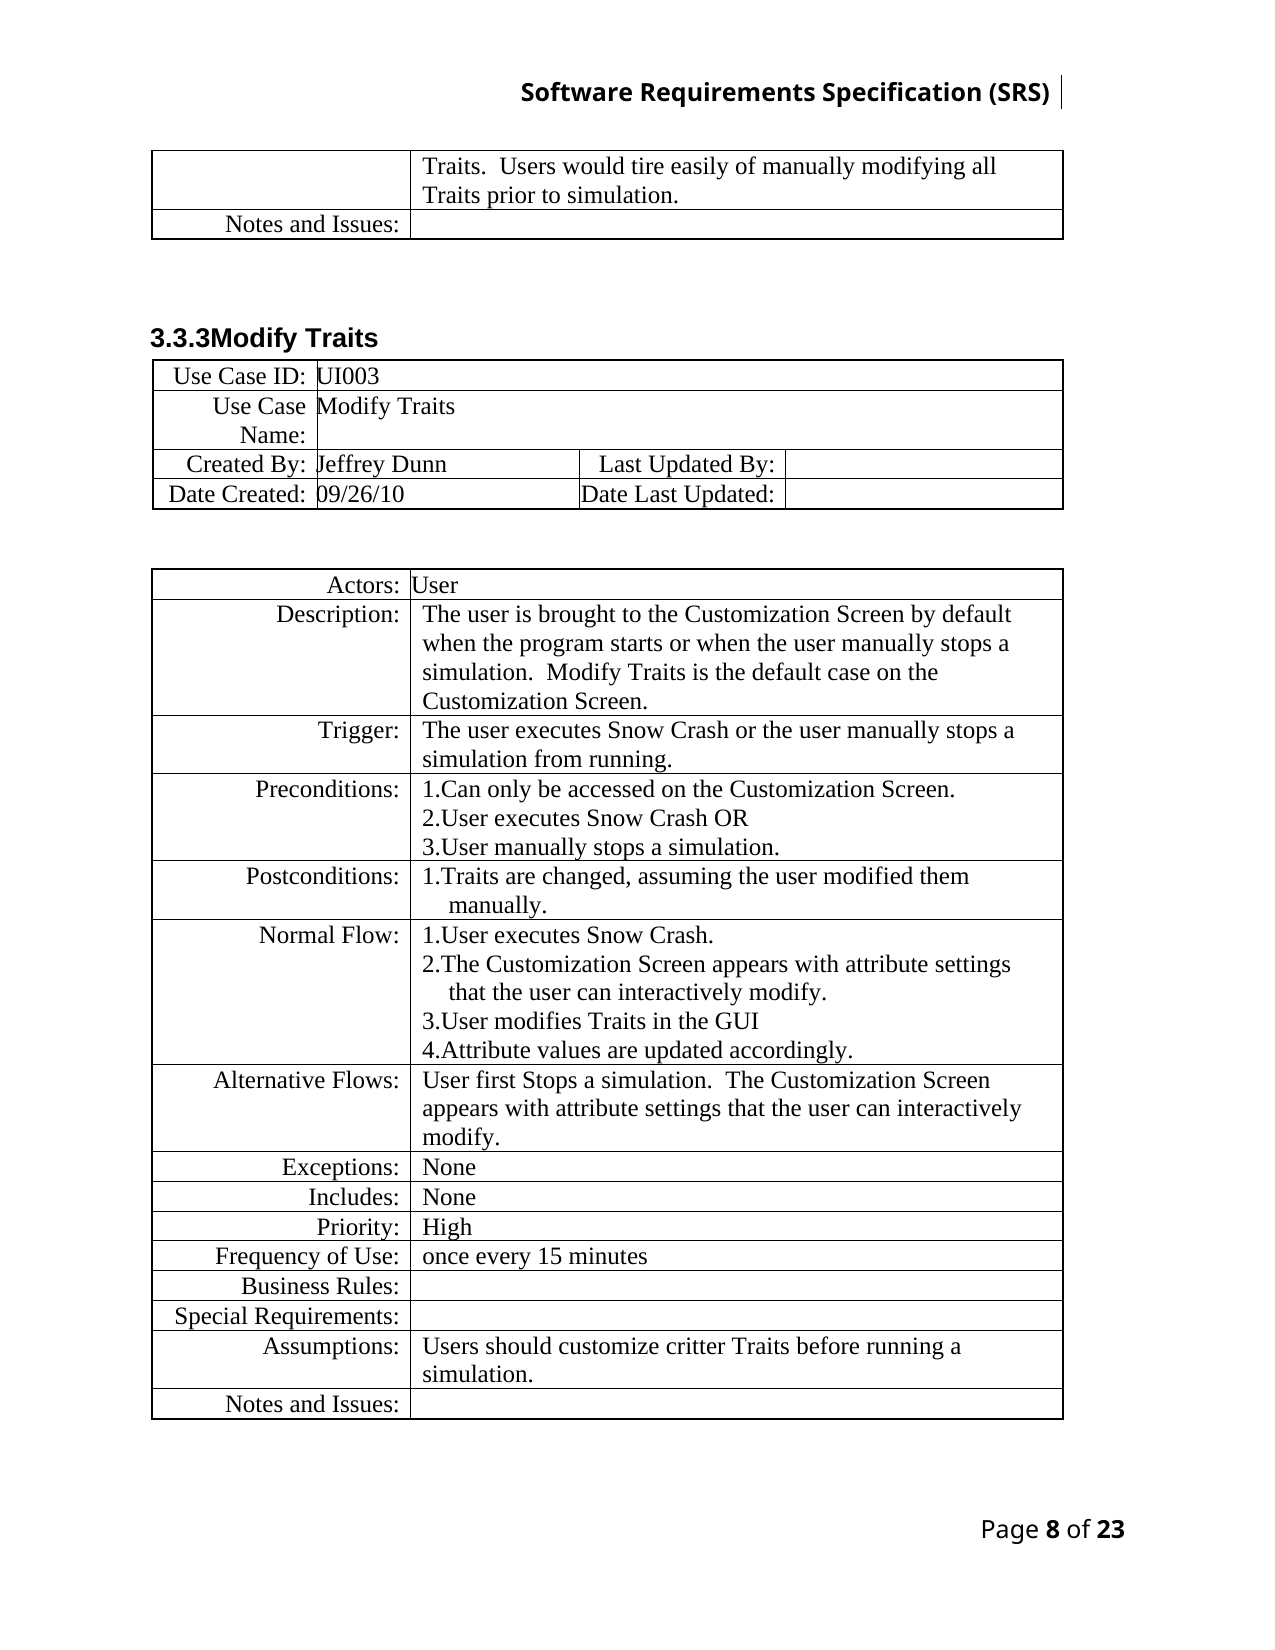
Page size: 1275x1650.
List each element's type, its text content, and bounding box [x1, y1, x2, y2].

table_cell Modify Traits [318, 391, 1062, 448]
table_cell Business Rules: [153, 1271, 410, 1300]
table_cell once every 15 minutes [411, 1241, 1062, 1270]
table_cell Assumptions: [153, 1331, 410, 1388]
table_cell Jeffrey Dunn [318, 450, 579, 478]
table_cell [786, 479, 1062, 508]
table_header User [411, 570, 1062, 598]
subtitle Modify Traits [150, 322, 1125, 353]
table_cell The user executes Snow Crash or the user manually stops a simulation from running. [411, 716, 1062, 773]
table_cell Preconditions: [153, 774, 410, 860]
table_cell [411, 1301, 1062, 1330]
table_cell None [411, 1152, 1062, 1181]
table_cell User executes Snow Crash. The Customization Screen appears with attribute settings that the user can interactively modify. User modifies Traits in the GUI Attribute values are updated accordingly. [411, 920, 1062, 1064]
table_cell Frequency of Use: [153, 1241, 410, 1270]
table_cell [786, 450, 1062, 478]
table_cell Can only be accessed on the Customization Screen. User executes Snow Crash OR User manually stops a simulation. [411, 774, 1062, 860]
table_cell Traits are changed, assuming the user modified them manually. [411, 861, 1062, 919]
table_cell Description: [153, 600, 410, 714]
table_header UI003 [318, 361, 1062, 390]
table_cell Normal Flow: [153, 920, 410, 1064]
table_cell Special Requirements: [153, 1301, 410, 1330]
table_cell Alternative Flows: [153, 1065, 410, 1151]
table_cell Traits. Users would tire easily of manually modifying all Traits prior to simulation. [411, 151, 1062, 208]
table_cell Includes: [153, 1182, 410, 1211]
table_cell [153, 151, 410, 208]
table_cell Last Updated By: [580, 450, 785, 478]
table_cell Use Case Name: [154, 391, 317, 448]
table_cell [411, 1389, 1062, 1418]
table_cell None [411, 1182, 1062, 1211]
table_cell Date Created: [154, 479, 317, 508]
table_cell Exceptions: [153, 1152, 410, 1181]
table_cell [411, 1271, 1062, 1300]
table_cell Notes and Issues: [153, 210, 410, 238]
table_cell Created By: [154, 450, 317, 478]
table_header Use Case ID: [154, 361, 317, 390]
table_cell The user is brought to the Customization Screen by default when the program starts or when the user manually stops a simulation. Modify Traits is the default case on the Customization Screen. [411, 600, 1062, 714]
table_cell Postconditions: [153, 861, 410, 919]
table_cell Date Last Updated: [580, 479, 785, 508]
table_cell Notes and Issues: [153, 1389, 410, 1418]
table_cell Users should customize critter Traits before running a simulation. [411, 1331, 1062, 1388]
table_cell 09/26/10 [318, 479, 579, 508]
table_cell High [411, 1212, 1062, 1240]
table_cell Priority: [153, 1212, 410, 1240]
table_cell Trigger: [153, 716, 410, 773]
table_cell [411, 210, 1062, 238]
table_cell User first Stops a simulation. The Customization Screen appears with attribute settings that the user can interactively modify. [411, 1065, 1062, 1151]
table_header Actors: [153, 570, 410, 598]
